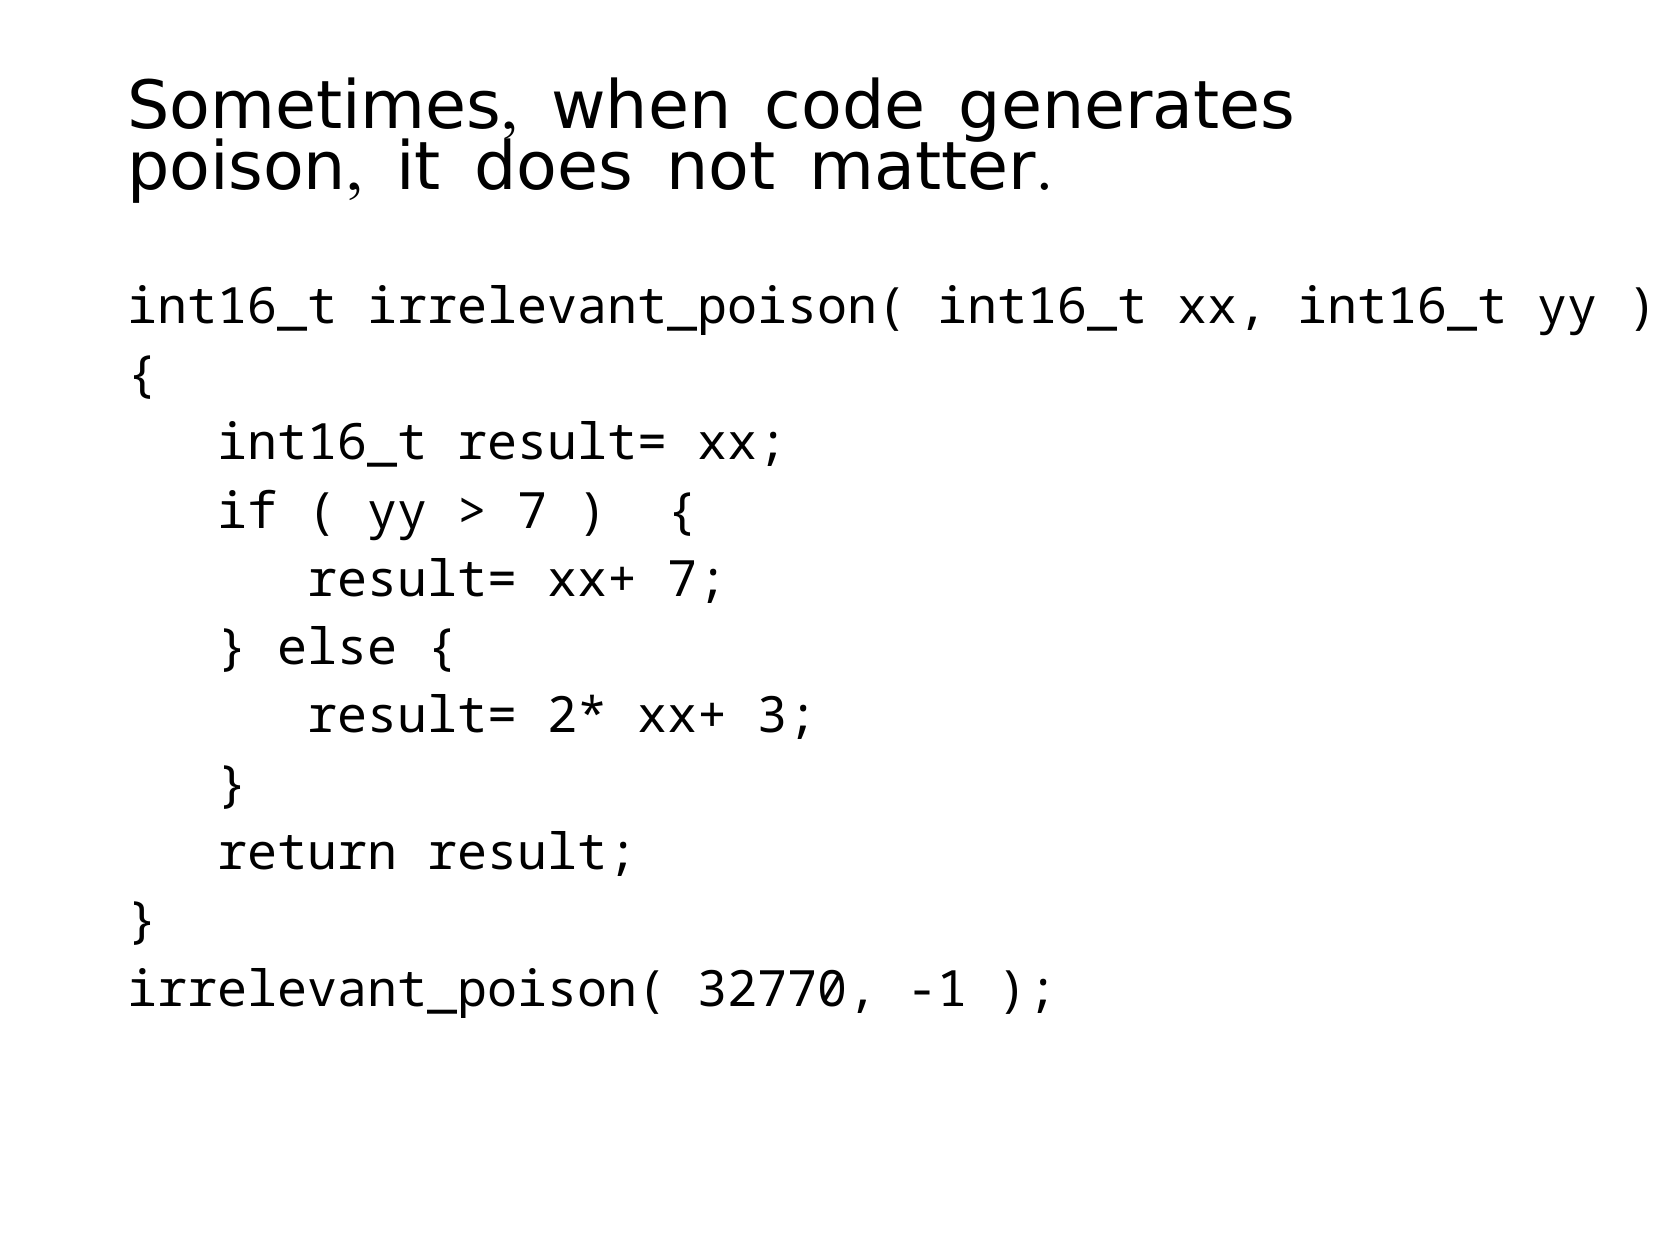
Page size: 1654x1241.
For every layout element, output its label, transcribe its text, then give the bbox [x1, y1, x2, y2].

text_box Sometimes, when code generates poison, it does not matter. [112, 75, 1538, 257]
text_box int16_t irrelevant_poison( int16_t xx, int16_t yy ) { int16_t result= xx; if ( yy > 7 ) { result= xx+ 7; } else { result= 2* xx+ 3; } return result; } irrelevant_poison( 32770, -1 ); [112, 262, 1654, 974]
